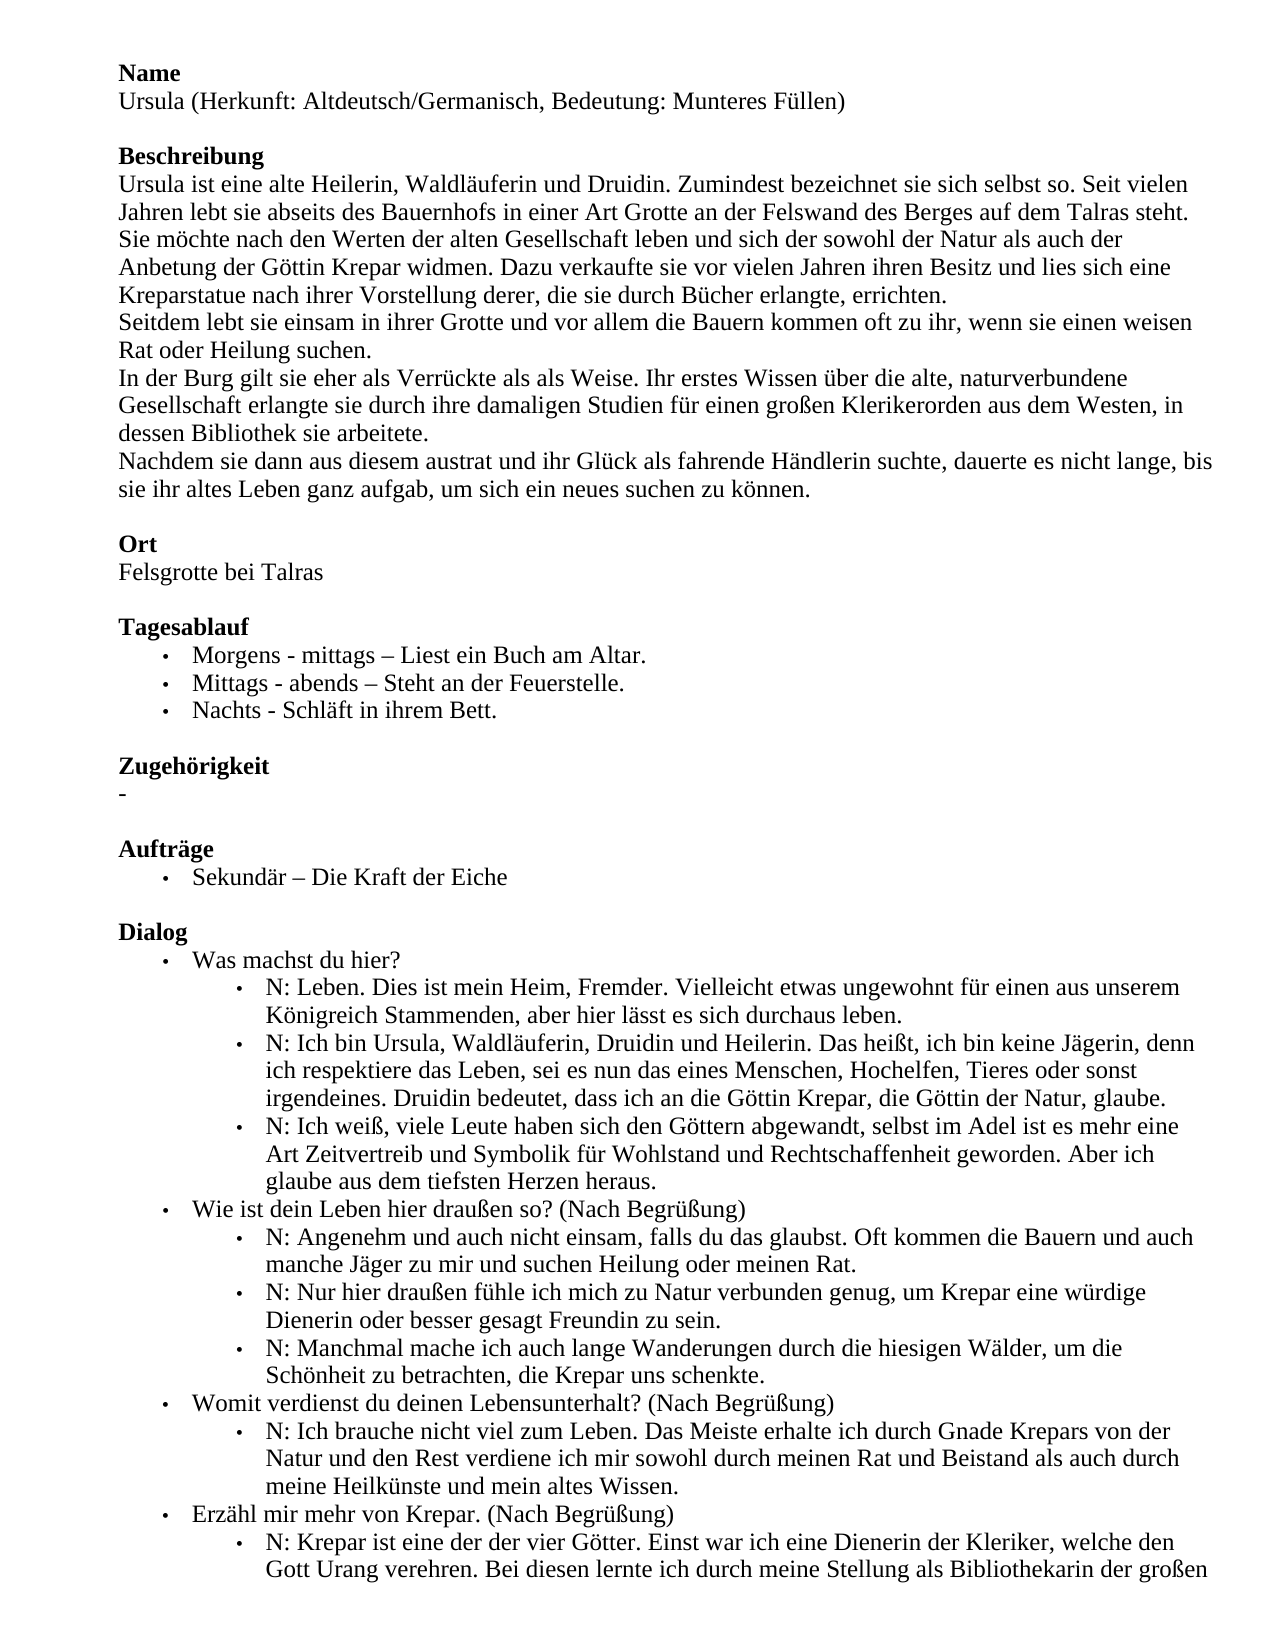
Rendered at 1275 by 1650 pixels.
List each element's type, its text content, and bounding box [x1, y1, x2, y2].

text Name [118, 59, 1216, 87]
list Nachts - Schläft in ihrem Bett. [162, 696, 1216, 724]
text Zugehörigkeit - [118, 724, 1216, 807]
list N: Manchmal mache ich auch lange Wanderungen durch die hiesigen Wälder, um die Schönheit zu betrachten, die Krepar uns schenkte. [236, 1334, 1216, 1389]
text Nachdem sie dann aus diesem austrat und ihr Glück als fahrende Händlerin suchte, dauerte es nicht lange, bis sie ihr altes Leben ganz aufgab, um sich ein neues suchen zu können. Ort [118, 447, 1216, 558]
text Tagesablauf [118, 586, 1216, 641]
list N: Nur hier draußen fühle ich mich zu Natur verbunden genug, um Krepar eine würdige Dienerin oder besser gesagt Freundin zu sein. [236, 1278, 1216, 1334]
list N: Ich bin Ursula, Waldläuferin, Druidin und Heilerin. Das heißt, ich bin keine Jägerin, denn ich respektiere das Leben, sei es nun das eines Menschen, Hochelfen, Tieres oder sonst irgendeines. Druidin bedeutet, dass ich an die Göttin Krepar, die Göttin der Natur, glaube. [236, 1029, 1216, 1112]
list Mittags - abends – Steht an der Feuerstelle. [162, 669, 1216, 696]
list Wie ist dein Leben hier draußen so? (Nach Begrüßung) [162, 1195, 1216, 1223]
text Aufträge [118, 807, 1216, 863]
list Morgens - mittags – Liest ein Buch am Altar. [162, 641, 1216, 669]
list N: Krepar ist eine der der vier Götter. Einst war ich eine Dienerin der Kleriker, welche den Gott Urang verehren. Bei diesen lernte ich durch meine Stellung als Bibliothekarin der großen [236, 1528, 1216, 1583]
text Ursula (Herkunft: Altdeutsch/Germanisch, Bedeutung: Munteres Füllen) Beschreibung Ursula ist eine alte Heilerin, Waldläuferin und Druidin. Zumindest bezeichnet sie sich selbst so. Seit vielen Jahren lebt sie abseits des Bauernhofs in einer Art Grotte an der Felswand des Berges auf dem Talras steht. Sie möchte nach den Werten der alten Gesellschaft leben und sich der sowohl der Natur als auch der Anbetung der Göttin Krepar widmen. Dazu verkaufte sie vor vielen Jahren ihren Besitz und lies sich eine Kreparstatue nach ihrer Vorstellung derer, die sie durch Bücher erlangte, errichten. [118, 87, 1216, 308]
list N: Ich brauche nicht viel zum Leben. Das Meiste erhalte ich durch Gnade Krepars von der Natur und den Rest verdiene ich mir sowohl durch meinen Rat und Beistand als auch durch meine Heilkünste und mein altes Wissen. [236, 1417, 1216, 1500]
list N: Ich weiß, viele Leute haben sich den Göttern abgewandt, selbst im Adel ist es mehr eine Art Zeitvertreib und Symbolik für Wohlstand und Rechtschaffenheit geworden. Aber ich glaube aus dem tiefsten Herzen heraus. [236, 1112, 1216, 1195]
list Sekundär – Die Kraft der Eiche [162, 863, 1216, 890]
list Womit verdienst du deinen Lebensunterhalt? (Nach Begrüßung) [162, 1389, 1216, 1417]
list Erzähl mir mehr von Krepar. (Nach Begrüßung) [162, 1500, 1216, 1528]
text Felsgrotte bei Talras [118, 558, 1216, 586]
list Was machst du hier? [162, 946, 1216, 973]
list N: Leben. Dies ist mein Heim, Fremder. Vielleicht etwas ungewohnt für einen aus unserem Königreich Stammenden, aber hier lässt es sich durchaus leben. [236, 973, 1216, 1029]
text Dialog [118, 890, 1216, 946]
text In der Burg gilt sie eher als Verrückte als als Weise. Ihr erstes Wissen über die alte, naturverbundene Gesellschaft erlangte sie durch ihre damaligen Studien für einen großen Klerikerorden aus dem Westen, in dessen Bibliothek sie arbeitete. [118, 364, 1216, 447]
list N: Angenehm und auch nicht einsam, falls du das glaubst. Oft kommen die Bauern und auch manche Jäger zu mir und suchen Heilung oder meinen Rat. [236, 1223, 1216, 1278]
text Seitdem lebt sie einsam in ihrer Grotte und vor allem die Bauern kommen oft zu ihr, wenn sie einen weisen Rat oder Heilung suchen. [118, 308, 1216, 364]
